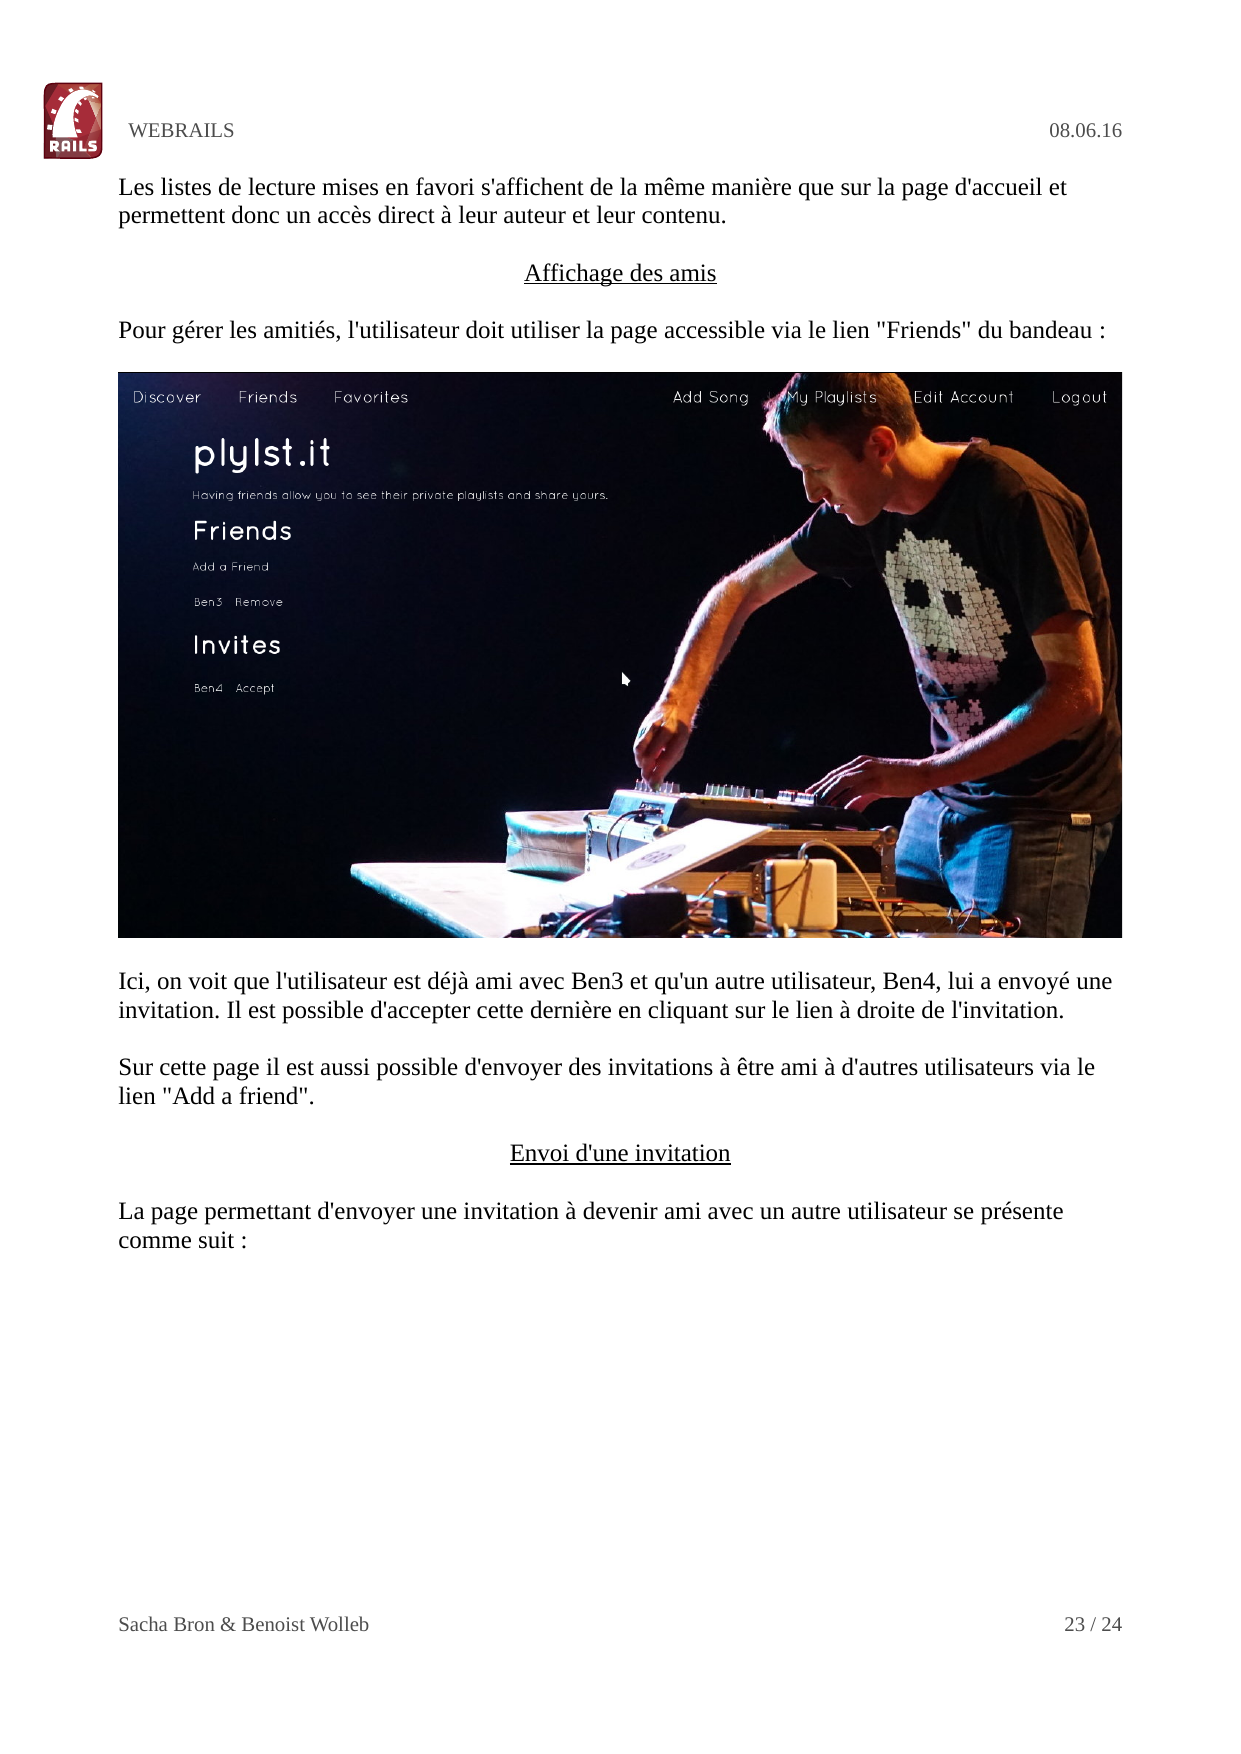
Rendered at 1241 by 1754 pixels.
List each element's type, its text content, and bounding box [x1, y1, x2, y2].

subtitle Pour gérer les amitiés, l'utilisateur doit utiliser la page accessible via le lien "Friends" du bandeau : [118, 315, 1122, 344]
subtitle Envoi d'une invitation [118, 1138, 1122, 1167]
subtitle Les listes de lecture mises en favori s'affichent de la même manière que sur la page d'accueil et permettent donc un accès direct à leur auteur et leur contenu. [118, 172, 1122, 229]
picture [118, 372, 1123, 938]
subtitle Affichage des amis [118, 258, 1122, 287]
subtitle La page permettant d'envoyer une invitation à devenir ami avec un autre utilisateur se présente comme suit : [118, 1196, 1122, 1253]
subtitle Sur cette page il est aussi possible d'envoyer des invitations à être ami à d'autres utilisateurs via le lien "Add a friend". [118, 1052, 1122, 1110]
subtitle Ici, on voit que l'utilisateur est déjà ami avec Ben3 et qu'un autre utilisateur, Ben4, lui a envoyé une invitation. Il est possible d'accepter cette dernière en cliquant sur le lien à droite de l'invitation. [118, 966, 1122, 1023]
